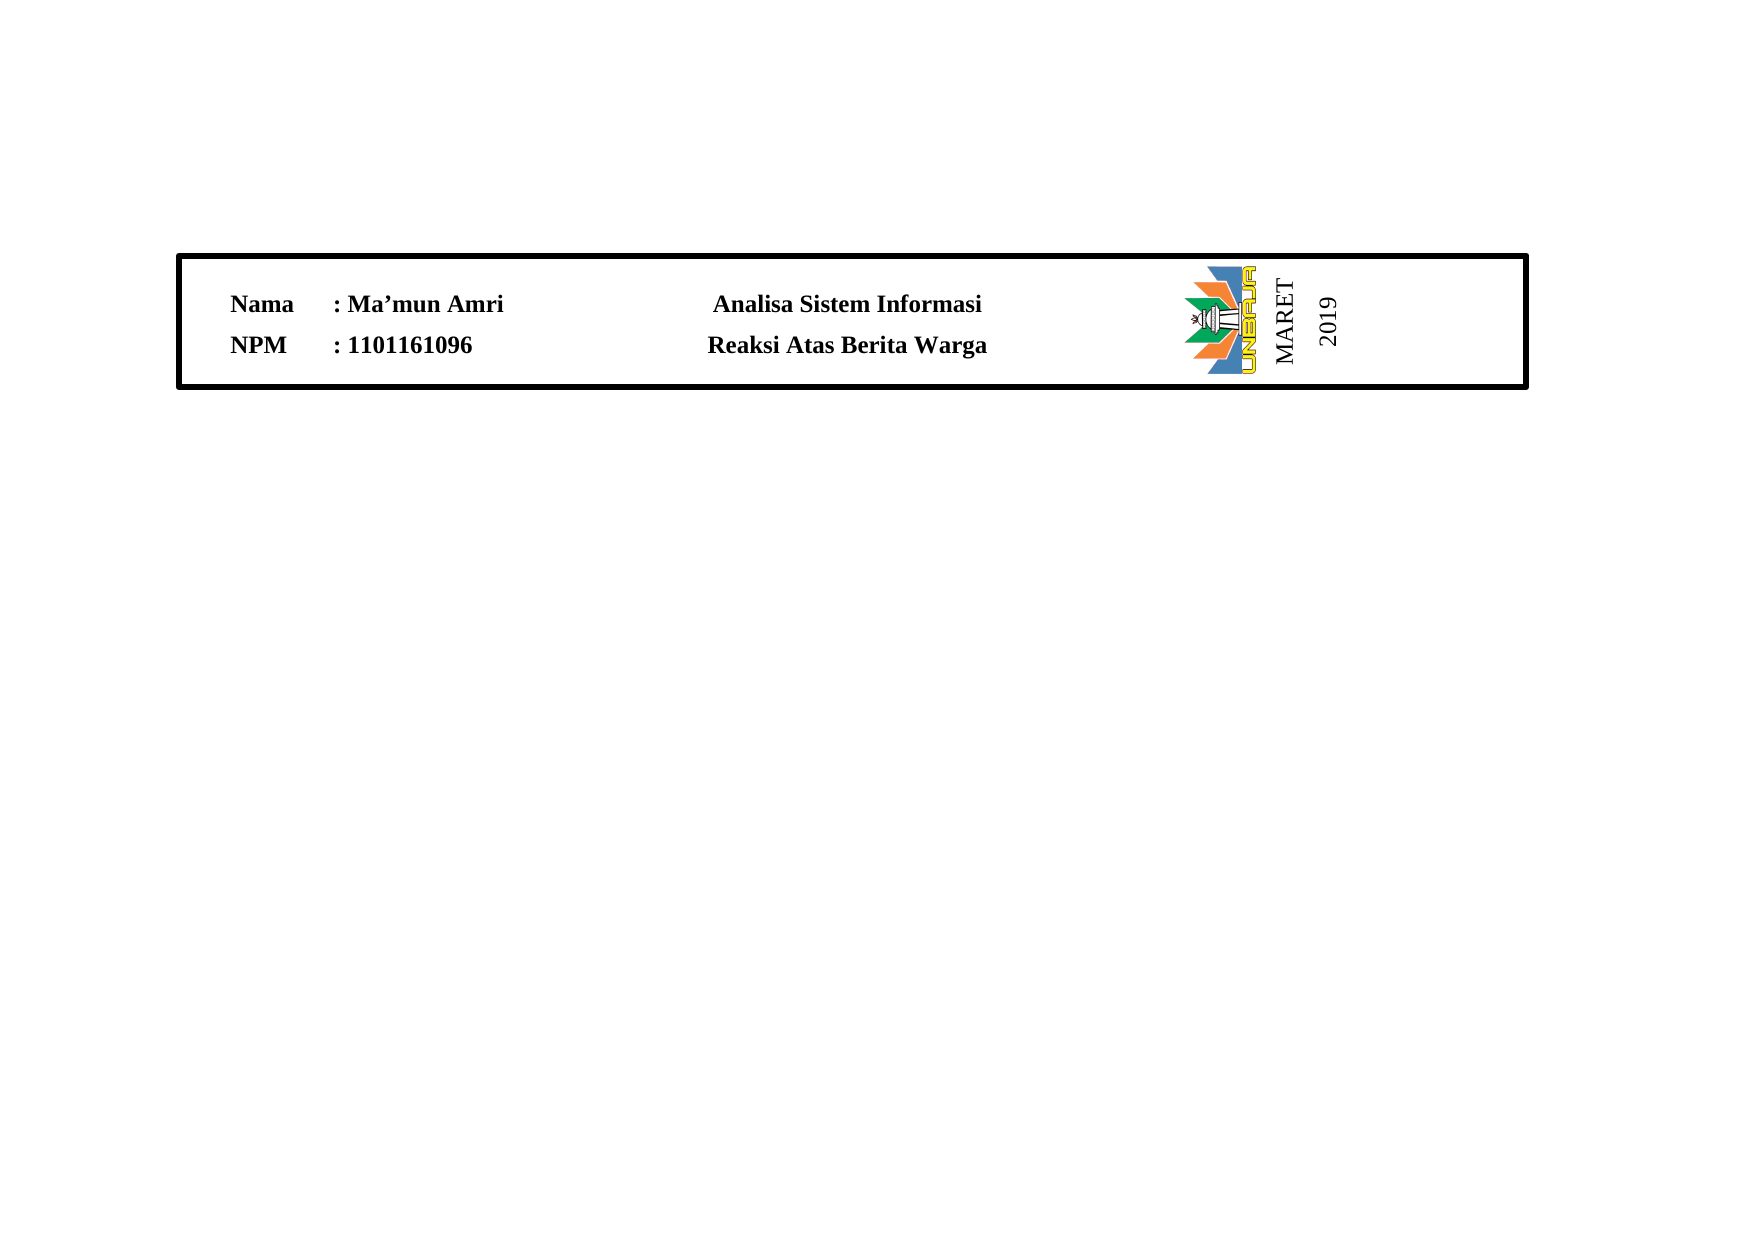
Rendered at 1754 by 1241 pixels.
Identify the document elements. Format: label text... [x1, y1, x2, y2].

table_header [1071, 284, 1518, 324]
picture [1185, 267, 1256, 284]
table_cell [1071, 324, 1518, 364]
table_header Nama : Ma’mun Amri [182, 284, 624, 324]
picture [1185, 364, 1256, 374]
table_header [1277, 314, 1284, 320]
table_cell Reaksi Atas Berita Warga [624, 324, 1071, 364]
table_header Analisa Sistem Informasi [624, 284, 1071, 324]
table_cell NPM : 1101161096 [182, 324, 624, 364]
